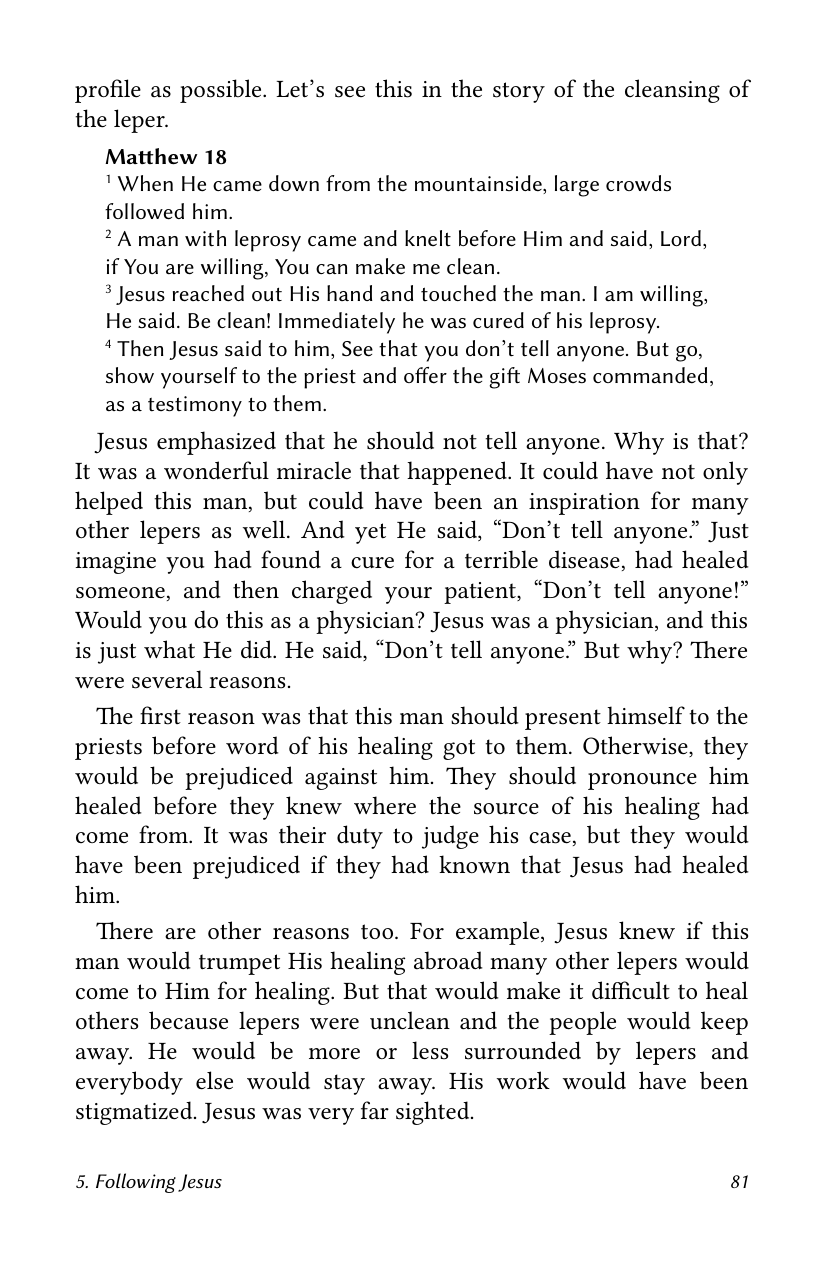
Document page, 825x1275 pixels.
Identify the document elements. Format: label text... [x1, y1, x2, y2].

text The first reason was that this man should present himself to the priests before word of his healing got to them. Otherwise, they would be prejudiced against him. They should pronounce him healed before they knew where the source of his healing had come from. It was their duty to judge his case, but they would have been prejudiced if they had known that Jesus had healed him. [75, 702, 750, 910]
text Jesus emphasized that he should not tell anyone. Why is that? It was a wonderful miracle that happened. It could have not only helped this man, but could have been an inspiration for many other lepers as well. And yet He said, “Don’t tell anyone.” Just imagine you had found a cure for a terrible disease, had healed someone, and then charged your patient, “Don’t tell anyone!” Would you do this as a physician? Jesus was a physician, and this is just what He did. He said, “Don’t tell anyone.” But why? There were several reasons. [75, 427, 750, 694]
text There are other reasons too. For example, Jesus knew if this man would trumpet His healing abroad many other lepers would come to Him for healing. But that would make it difficult to heal others because lepers were unclean and the people would keep away. He would be more or less surrounded by lepers and everybody else would stay away. His work would have been stigmatized. Jesus was very far sighted. [75, 917, 750, 1125]
text Matthew 18 [105, 144, 750, 170]
text 3 Jesus reached out His hand and touched the man. I am willing, He said. Be clean! Immediately he was cured of his leprosy. [105, 281, 720, 334]
text 4 Then Jesus said to him, See that you don’t tell anyone. But go, show yourself to the priest and offer the gift Moses commanded, as a testimony to them. [105, 336, 720, 417]
text profile as possible. Let’s see this in the story of the cleansing of the leper. [75, 75, 750, 133]
text 1 When He came down from the mountainside, large crowds followed him. [105, 171, 720, 225]
text 2 A man with leprosy came and knelt before Him and said, Lord, if You are willing, You can make me clean. [105, 226, 720, 280]
